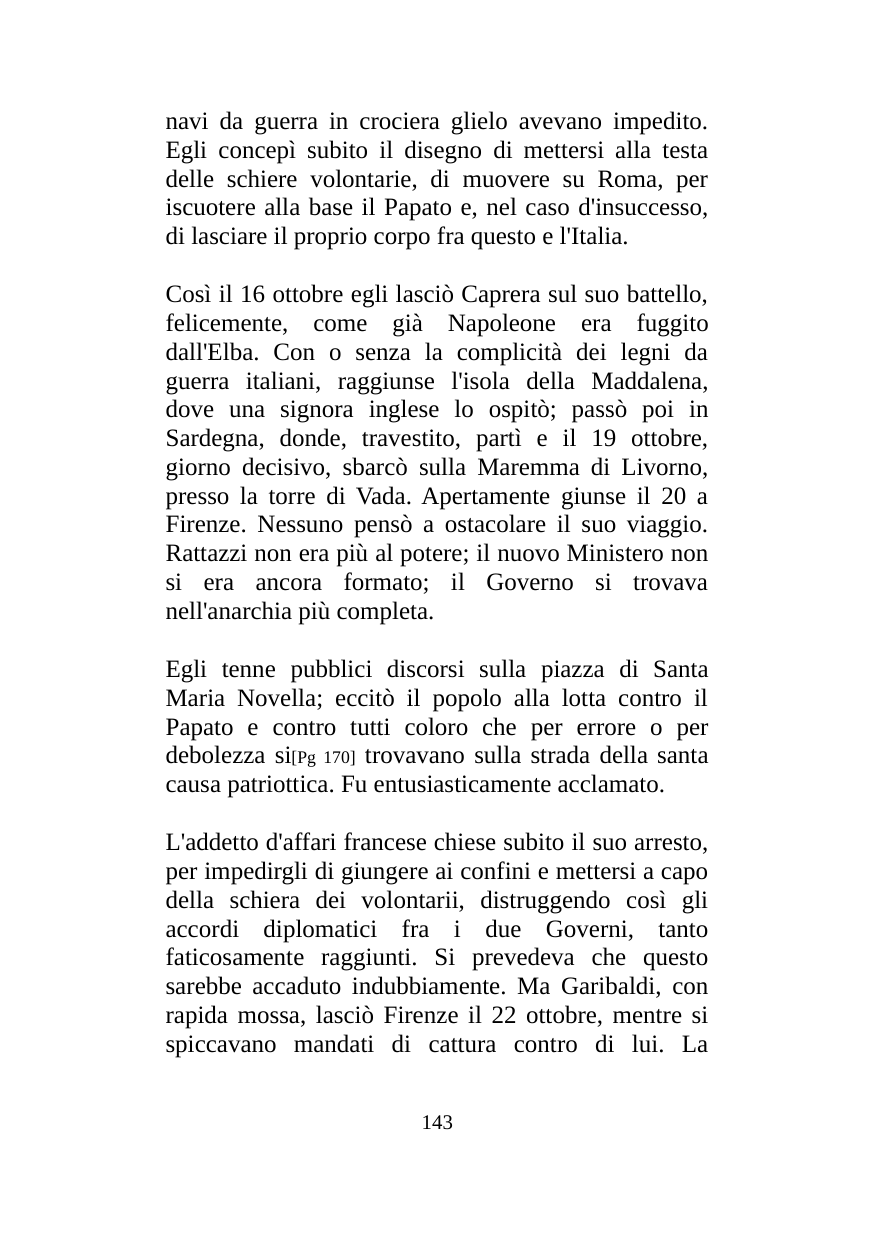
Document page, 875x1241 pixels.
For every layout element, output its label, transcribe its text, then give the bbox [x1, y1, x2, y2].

text L'addetto d'affari francese chiese subito il suo arresto, per impedirgli di giungere ai confini e mettersi a capo della schiera dei volontarii, distruggendo così gli accordi diplomatici fra i due Governi, tanto faticosamente raggiunti. Si prevedeva che questo sarebbe accaduto indubbiamente. Ma Garibaldi, con rapida mossa, lasciò Firenze il 22 ottobre, mentre si spiccavano mandati di cattura contro di lui. La [165, 827, 709, 1057]
text Così il 16 ottobre egli lasciò Caprera sul suo battello, felicemente, come già Napoleone era fuggito dall'Elba. Con o senza la complicità dei legni da guerra italiani, raggiunse l'isola della Maddalena, dove una signora inglese lo ospitò; passò poi in Sardegna, donde, travestito, partì e il 19 ottobre, giorno decisivo, sbarcò sulla Maremma di Livorno, presso la torre di Vada. Apertamente giunse il 20 a Firenze. Nessuno pensò a ostacolare il suo viaggio. Rattazzi non era più al potere; il nuovo Ministero non si era ancora formato; il Governo si trovava nell'anarchia più completa. [165, 279, 709, 624]
text navi da guerra in crociera glielo avevano impedito. Egli concepì subito il disegno di mettersi alla testa delle schiere volontarie, di muovere su Roma, per iscuotere alla base il Papato e, nel caso d'insuccesso, di lasciare il proprio corpo fra questo e l'Italia. [165, 106, 709, 250]
text Egli tenne pubblici discorsi sulla piazza di Santa Maria Novella; eccitò il popolo alla lotta contro il Papato e contro tutti coloro che per errore o per debolezza si[Pg 170] trovavano sulla strada della santa causa patriottica. Fu entusiasticamente acclamato. [165, 654, 709, 798]
